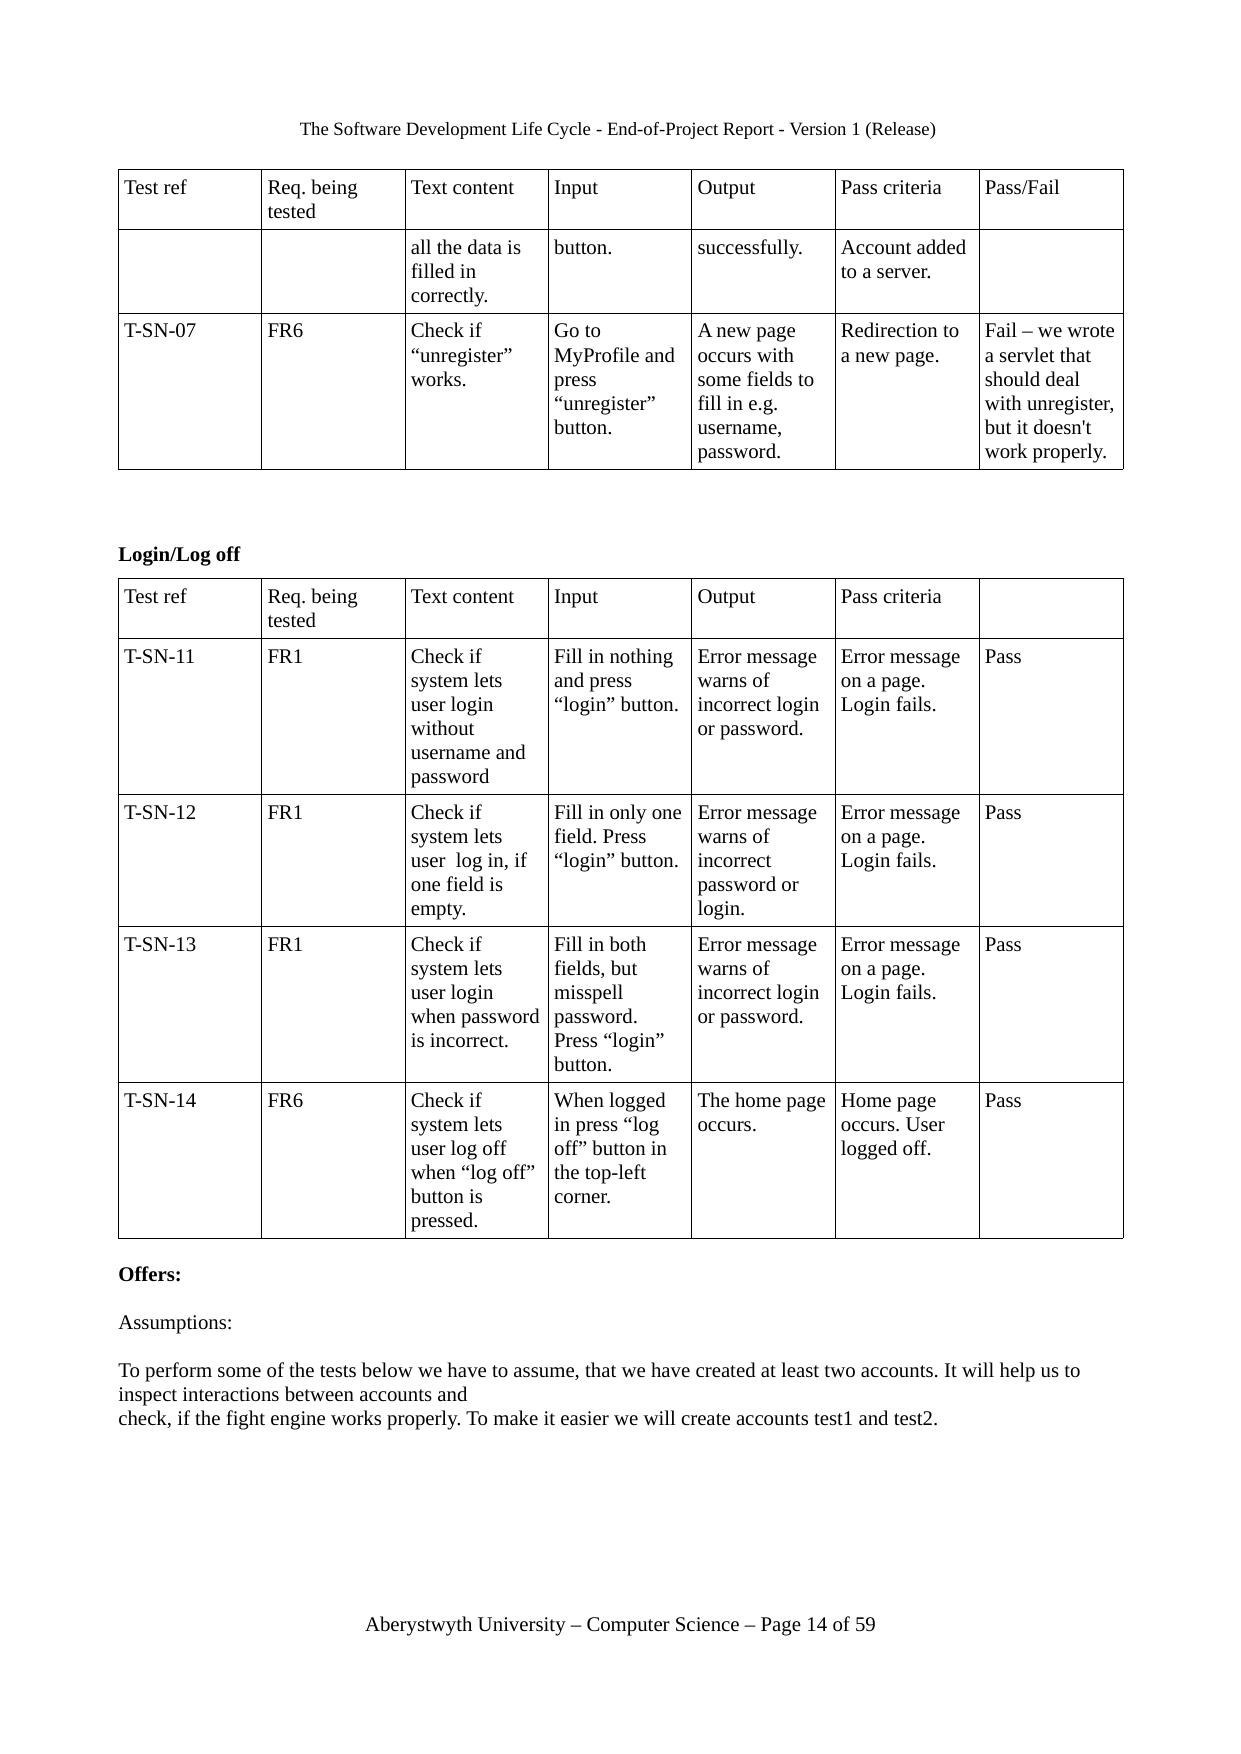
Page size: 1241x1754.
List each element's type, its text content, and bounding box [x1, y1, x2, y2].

table_cell T-SN-12 [119, 795, 261, 926]
table_cell Error message warns of incorrect login or password. [692, 927, 835, 1082]
table_header Text content [406, 170, 548, 229]
table_cell [119, 230, 261, 313]
table_cell FR1 [262, 927, 405, 1082]
table_cell Check if system lets user log off when “log off” button is pressed. [406, 1083, 548, 1238]
table_cell T-SN-14 [119, 1083, 261, 1238]
table_cell FR1 [262, 639, 405, 794]
text check, if the fight engine works properly. To make it easier we will create accounts test1 and test2. [118, 1406, 1122, 1430]
table_cell Fill in nothing and press “login” button. [549, 639, 691, 794]
table_header Pass/Fail [980, 170, 1123, 229]
table_cell Fail – we wrote a servlet that should deal with unregister, but it doesn't work properly. [980, 314, 1123, 468]
table_header Output [692, 579, 835, 638]
table_header Output [692, 170, 835, 229]
table_cell FR6 [262, 314, 405, 468]
table_cell Account added to a server. [836, 230, 979, 313]
text To perform some of the tests below we have to assume, that we have created at least two accounts. It will help us to inspect interactions between accounts and [118, 1358, 1122, 1406]
table_cell When logged in press “log off” button in the top-left corner. [549, 1083, 691, 1238]
table_cell A new page occurs with some fields to fill in e.g. username, password. [692, 314, 835, 468]
table_cell Error message warns of incorrect login or password. [692, 639, 835, 794]
table_cell Error message on a page. Login fails. [836, 927, 979, 1082]
table_cell Go to MyProfile and press “unregister” button. [549, 314, 691, 468]
table_header Test ref [119, 170, 261, 229]
table_cell successfully. [692, 230, 835, 313]
table_header Req. being tested [262, 170, 405, 229]
table_cell Check if system lets user login when password is incorrect. [406, 927, 548, 1082]
table_header Pass criteria [836, 579, 979, 638]
table_cell T-SN-07 [119, 314, 261, 468]
table_header [980, 579, 1123, 638]
table_cell Home page occurs. User logged off. [836, 1083, 979, 1238]
table_cell T-SN-13 [119, 927, 261, 1082]
table_cell all the data is filled in correctly. [406, 230, 548, 313]
table_cell Pass [980, 639, 1123, 794]
table_header Text content [406, 579, 548, 638]
table_cell Check if system lets user login without username and password [406, 639, 548, 794]
table_cell Pass [980, 1083, 1123, 1238]
table_cell Pass [980, 927, 1123, 1082]
table_header Input [549, 579, 691, 638]
table_header Test ref [119, 579, 261, 638]
table_cell The home page occurs. [692, 1083, 835, 1238]
table_cell [980, 230, 1123, 313]
table_cell Fill in both fields, but misspell password. Press “login” button. [549, 927, 691, 1082]
table_header Req. being tested [262, 579, 405, 638]
table_cell FR6 [262, 1083, 405, 1238]
table_cell Fill in only one field. Press “login” button. [549, 795, 691, 926]
table_cell FR1 [262, 795, 405, 926]
table_cell Error message on a page. Login fails. [836, 639, 979, 794]
text Offers: [118, 1262, 1122, 1286]
table_cell Pass [980, 795, 1123, 926]
table_cell button. [549, 230, 691, 313]
table_cell [262, 230, 405, 313]
table_cell Error message on a page. Login fails. [836, 795, 979, 926]
table_cell Check if system lets user log in, if one field is empty. [406, 795, 548, 926]
text Assumptions: [118, 1310, 1122, 1334]
table_cell Error message warns of incorrect password or login. [692, 795, 835, 926]
table_header Input [549, 170, 691, 229]
text Login/Log off [118, 542, 1122, 566]
table_cell T-SN-11 [119, 639, 261, 794]
table_cell Redirection to a new page. [836, 314, 979, 468]
table_header Pass criteria [836, 170, 979, 229]
table_cell Check if “unregister” works. [406, 314, 548, 468]
